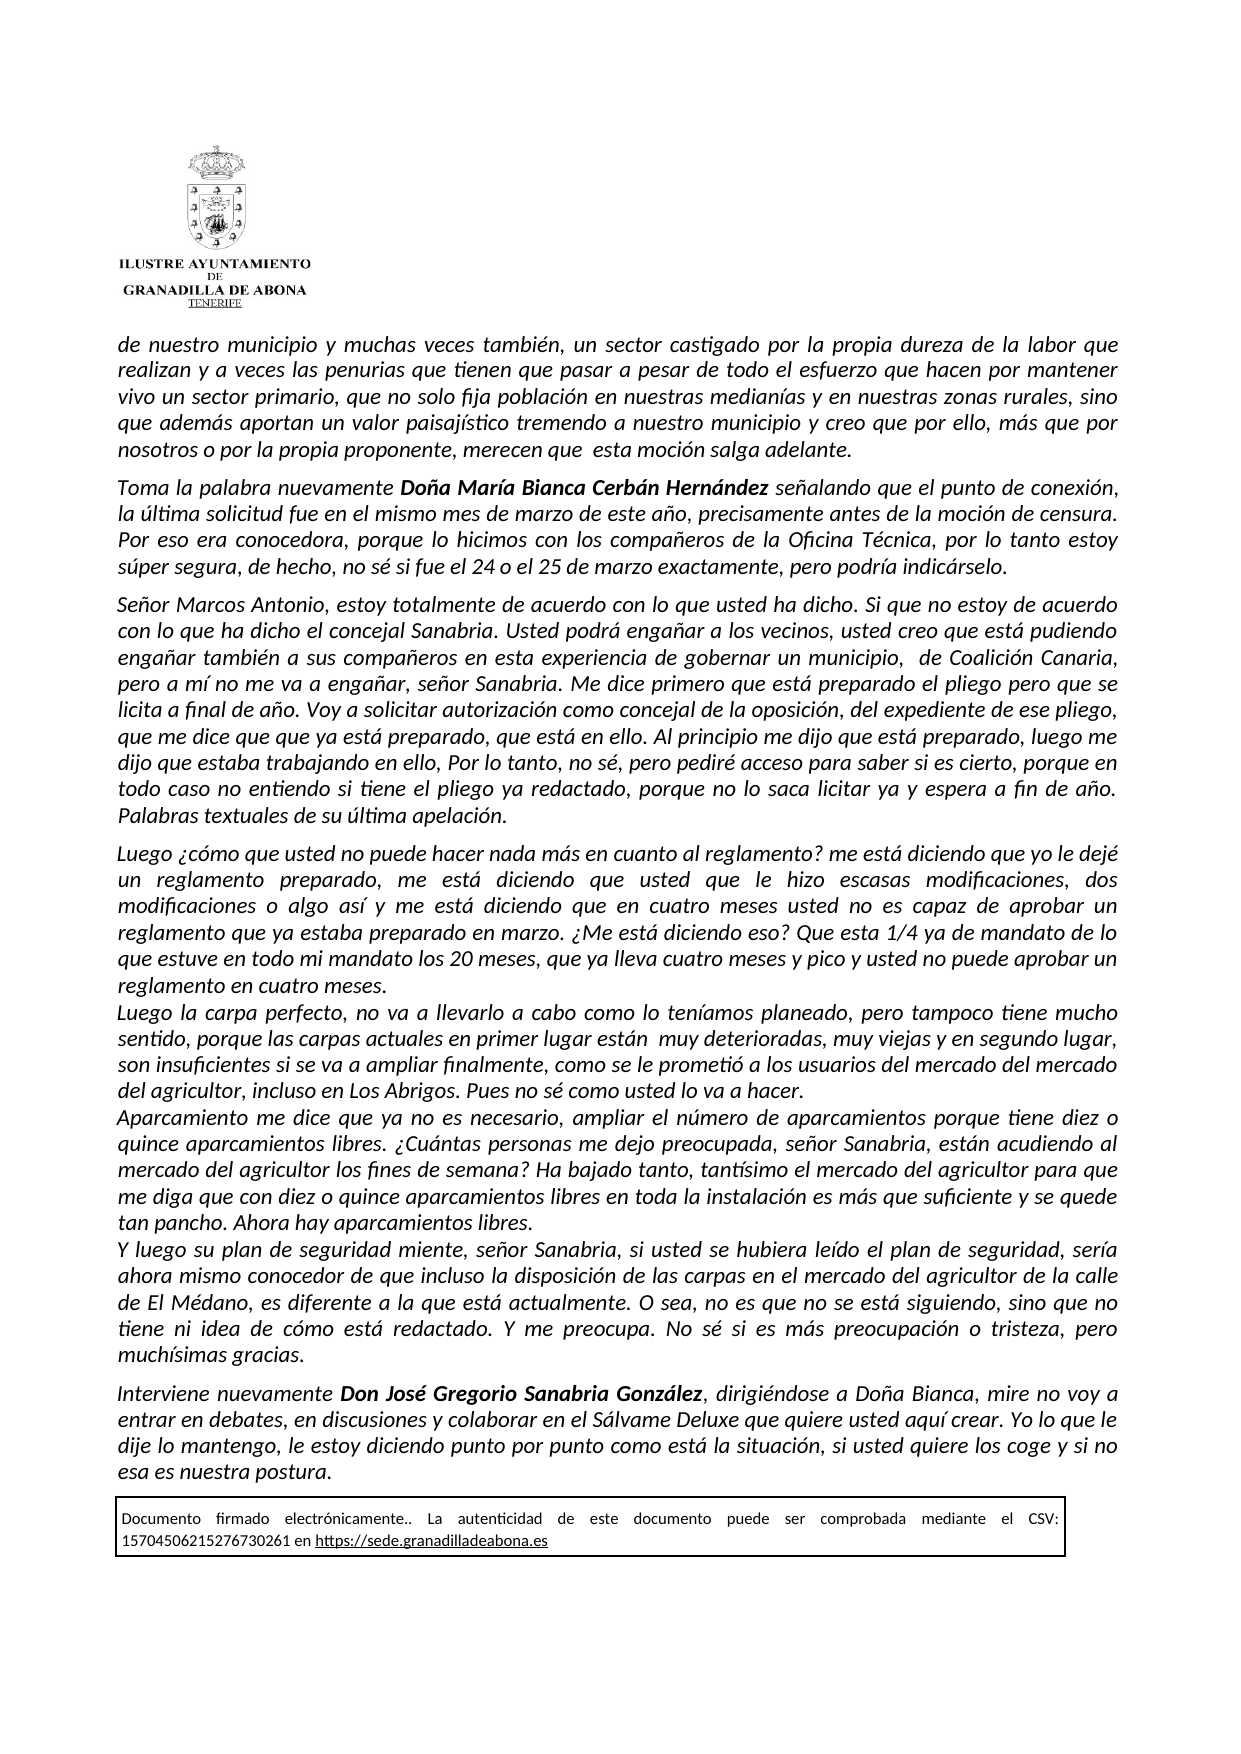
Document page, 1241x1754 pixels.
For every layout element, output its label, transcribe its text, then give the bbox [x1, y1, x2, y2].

text Luego ¿cómo que usted no puede hacer nada más en cuanto al reglamento? me está diciendo que yo le dejé un reglamento preparado, me está diciendo que usted que le hizo escasas modificaciones, dos modificaciones o algo así y me está diciendo que en cuatro meses usted no es capaz de aprobar un reglamento que ya estaba preparado en marzo. ¿Me está diciendo eso? Que esta 1/4 ya de mandato de lo que estuve en todo mi mandato los 20 meses, que ya lleva cuatro meses y pico y usted no puede aprobar un reglamento en cuatro meses. [117, 841, 1122, 999]
text de nuestro municipio y muchas veces también, un sector castigado por la propia dureza de la labor que realizan y a veces las penurias que tienen que pasar a pesar de todo el esfuerzo que hacen por mantener vivo un sector primario, que no solo fija población en nuestras medianías y en nuestras zonas rurales, sino que además aportan un valor paisajístico tremendo a nuestro municipio y creo que por ello, más que por nosotros o por la propia proponente, merecen que esta moción salga adelante. [117, 331, 1122, 463]
text Luego la carpa perfecto, no va a llevarlo a cabo como lo teníamos planeado, pero tampoco tiene mucho sentido, porque las carpas actuales en primer lugar están muy deterioradas, muy viejas y en segundo lugar, son insuficientes si se va a ampliar finalmente, como se le prometió a los usuarios del mercado del mercado del agricultor, incluso en Los Abrigos. Pues no sé como usted lo va a hacer. [117, 999, 1122, 1104]
text Señor Marcos Antonio, estoy totalmente de acuerdo con lo que usted ha dicho. Si que no estoy de acuerdo con lo que ha dicho el concejal Sanabria. Usted podrá engañar a los vecinos, usted creo que está pudiendo engañar también a sus compañeros en esta experiencia de gobernar un municipio, de Coalición Canaria, pero a mí no me va a engañar, señor Sanabria. Me dice primero que está preparado el pliego pero que se licita a final de año. Voy a solicitar autorización como concejal de la oposición, del expediente de ese pliego, que me dice que que ya está preparado, que está en ello. Al principio me dijo que está preparado, luego me dijo que estaba trabajando en ello, Por lo tanto, no sé, pero pediré acceso para saber si es cierto, porque en todo caso no entiendo si tiene el pliego ya redactado, porque no lo saca licitar ya y espera a fin de año. Palabras textuales de su última apelación. [117, 592, 1122, 829]
text Y luego su plan de seguridad miente, señor Sanabria, si usted se hubiera leído el plan de seguridad, sería ahora mismo conocedor de que incluso la disposición de las carpas en el mercado del agricultor de la calle de El Médano, es diferente a la que está actualmente. O sea, no es que no se está siguiendo, sino que no tiene ni idea de cómo está redactado. Y me preocupa. No sé si es más preocupación o tristeza, pero muchísimas gracias. [117, 1237, 1122, 1368]
text Aparcamiento me dice que ya no es necesario, ampliar el número de aparcamientos porque tiene diez o quince aparcamientos libres. ¿Cuántas personas me dejo preocupada, señor Sanabria, están acudiendo al mercado del agricultor los fines de semana? Ha bajado tanto, tantísimo el mercado del agricultor para que me diga que con diez o quince aparcamientos libres en toda la instalación es más que suficiente y se quede tan pancho. Ahora hay aparcamientos libres. [117, 1105, 1122, 1236]
text Interviene nuevamente Don José Gregorio Sanabria González, dirigiéndose a Doña Bianca, mire no voy a entrar en debates, en discusiones y colaborar en el Sálvame Deluxe que quiere usted aquí crear. Yo lo que le dije lo mantengo, le estoy diciendo punto por punto como está la situación, si usted quiere los coge y si no esa es nuestra postura. [117, 1380, 1122, 1486]
text Toma la palabra nuevamente Doña María Bianca Cerbán Hernández señalando que el punto de conexión, la última solicitud fue en el mismo mes de marzo de este año, precisamente antes de la moción de censura. Por eso era conocedora, porque lo hicimos con los compañeros de la Oficina Técnica, por lo tanto estoy súper segura, de hecho, no sé si fue el 24 o el 25 de marzo exactamente, pero podría indicárselo. [117, 474, 1122, 580]
